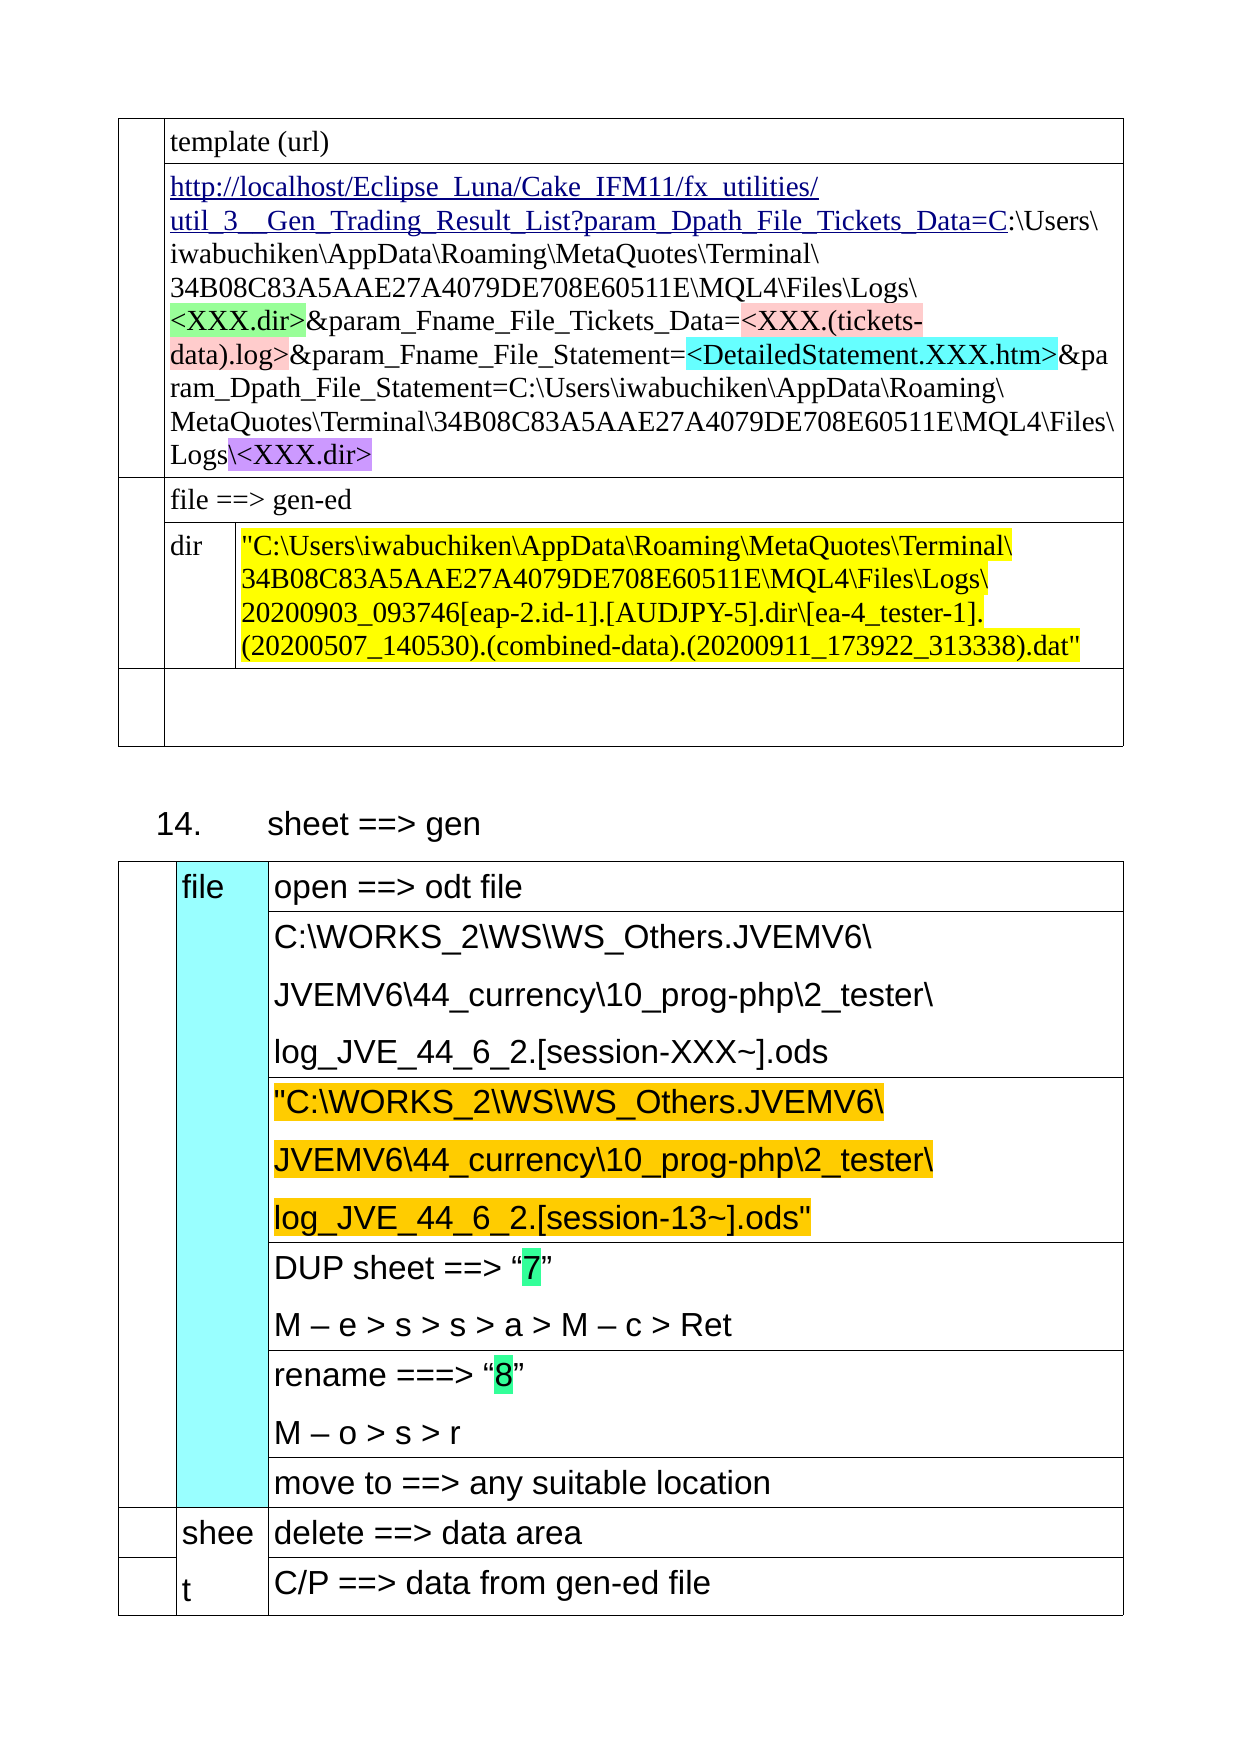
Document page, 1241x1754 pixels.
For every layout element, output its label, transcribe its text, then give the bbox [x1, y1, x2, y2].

table_cell C/P ==> data from gen-ed file [269, 1558, 1123, 1615]
table_cell [119, 119, 164, 477]
table_cell "C:\WORKS_2\WS\WS_Others.JVEMV6\JVEMV6\44_currency\10_prog-php\2_tester\log_JVE_44_6_2.[session-13~].ods" [269, 1078, 1123, 1242]
table_cell [119, 1558, 176, 1615]
list sheet ==> gen [156, 804, 1122, 842]
table_cell [119, 478, 164, 667]
table_cell http://localhost/Eclipse_Luna/Cake_IFM11/fx_utilities/util_3__Gen_Trading_Result_List?param_Dpath_File_Tickets_Data=C:\Users\iwabuchiken\AppData\Roaming\MetaQuotes\Terminal\34B08C83A5AAE27A4079DE708E60511E\MQL4\Files\Logs\<XXX.dir>&param_Fname_File_Tickets_Data=<XXX.(tickets-data).log>&param_Fname_File_Statement=<DetailedStatement.XXX.htm>&param_Dpath_File_Statement=C:\Users\iwabuchiken\AppData\Roaming\MetaQuotes\Terminal\34B08C83A5AAE27A4079DE708E60511E\MQL4\Files\Logs\<XXX.dir> [165, 164, 1123, 477]
table_cell DUP sheet ==> “7” M – e > s > s > a > M – c > Ret [269, 1243, 1123, 1349]
table_header file [177, 862, 268, 1507]
table_cell [119, 669, 164, 746]
table_cell sheet [177, 1508, 268, 1615]
table_cell template (url) [165, 119, 1123, 163]
table_header open ==> odt file [269, 862, 1123, 911]
table_cell delete ==> data area [269, 1508, 1123, 1557]
table_cell "C:\Users\iwabuchiken\AppData\Roaming\MetaQuotes\Terminal\34B08C83A5AAE27A4079DE708E60511E\MQL4\Files\Logs\20200903_093746[eap-2.id-1].[AUDJPY-5].dir\[ea-4_tester-1].(20200507_140530).(combined-data).(20200911_173922_313338).dat" [236, 523, 1123, 667]
table_cell move to ==> any suitable location [269, 1458, 1123, 1507]
table_cell file ==> gen-ed [165, 478, 1123, 522]
table_header [119, 862, 176, 1507]
table_cell [119, 1508, 176, 1557]
table_cell rename ===> “8” M – o > s > r [269, 1351, 1123, 1457]
table_cell C:\WORKS_2\WS\WS_Others.JVEMV6\JVEMV6\44_currency\10_prog-php\2_tester\log_JVE_44_6_2.[session-XXX~].ods [269, 912, 1123, 1077]
table_cell dir [165, 523, 235, 667]
table_cell [165, 669, 1123, 746]
